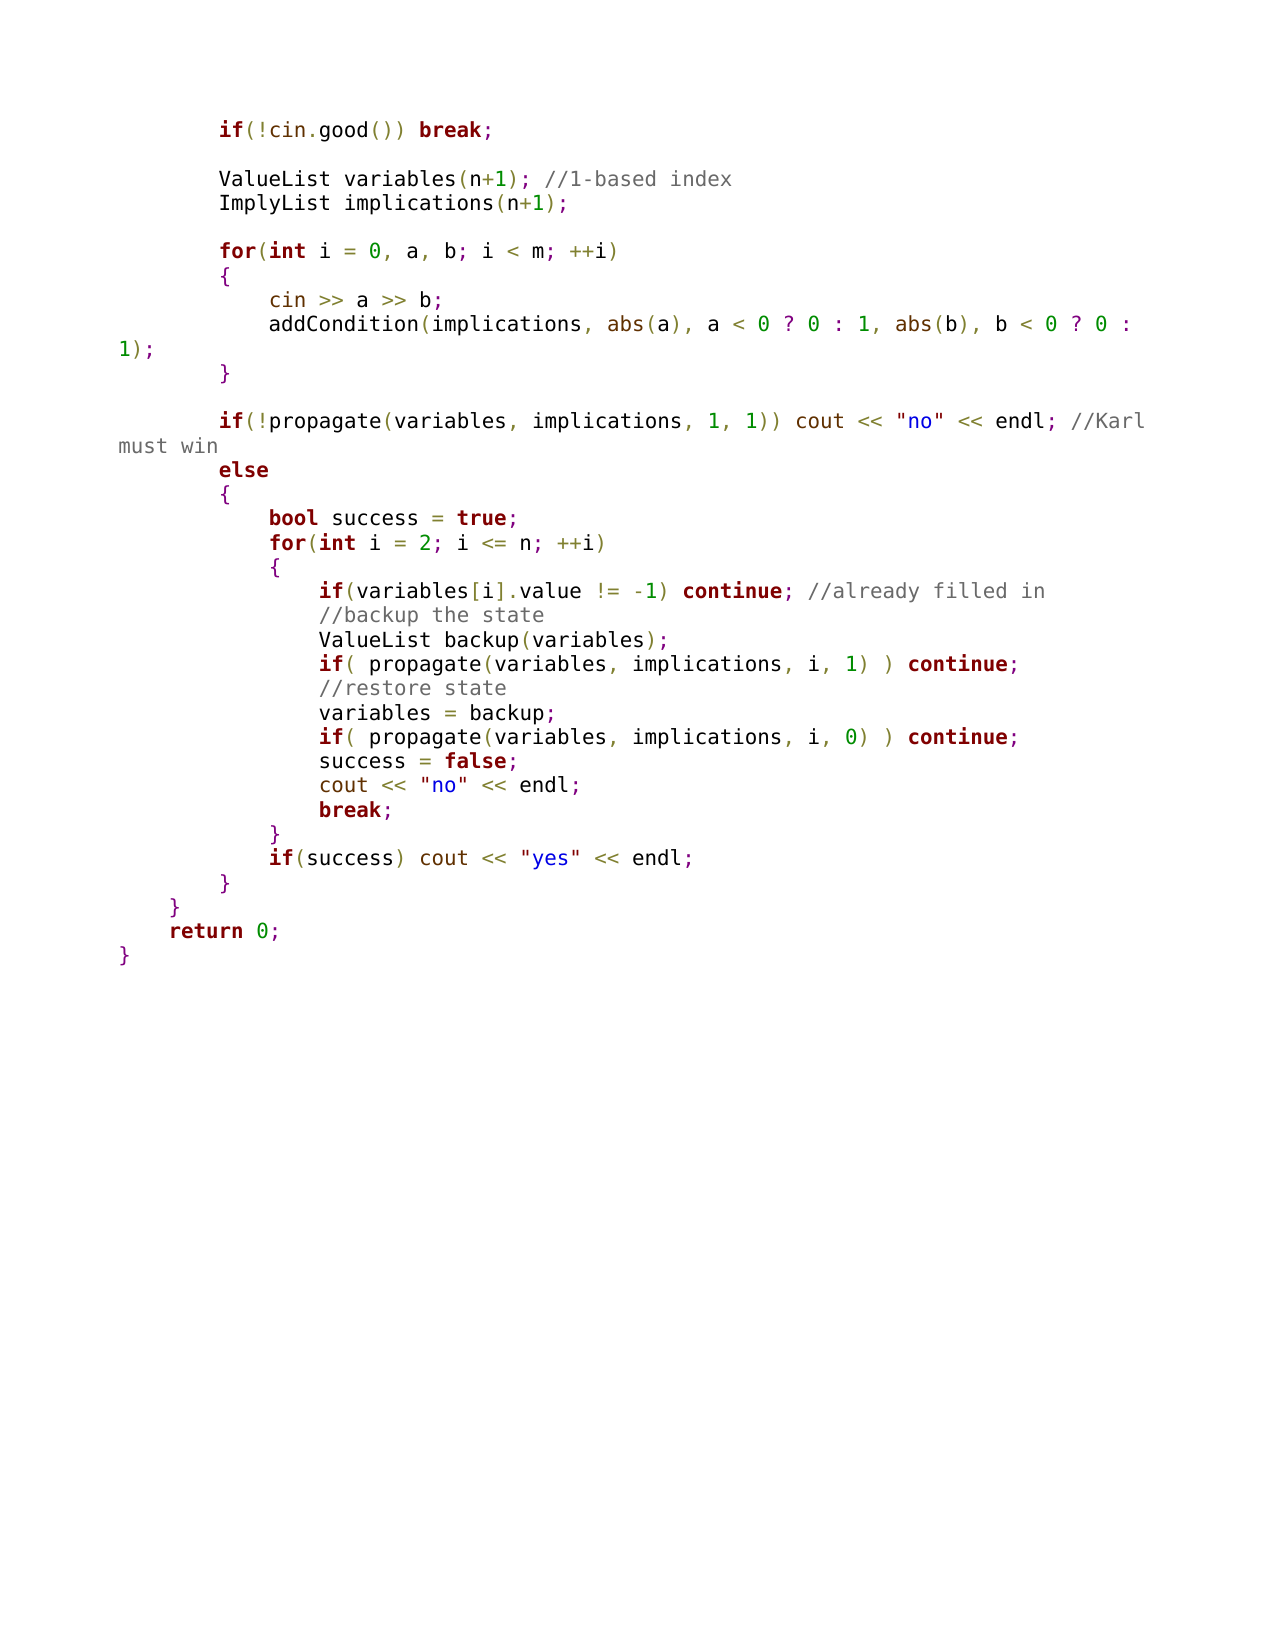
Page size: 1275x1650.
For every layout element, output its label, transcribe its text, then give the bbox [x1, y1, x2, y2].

text if(variables[i].value != -1) continue; //already filled in [118, 579, 1157, 603]
text } [118, 895, 1157, 919]
text { [118, 555, 1157, 579]
text { [118, 482, 1157, 506]
text cin >> a >> b; [118, 288, 1157, 312]
text } [118, 822, 1157, 846]
text return 0; [118, 919, 1157, 943]
text } [118, 871, 1157, 895]
text if(success) cout << "yes" << endl; [118, 846, 1157, 871]
text } [118, 943, 1157, 968]
text if(!propagate(variables, implications, 1, 1)) cout << "no" << endl; //Karl must win [118, 409, 1157, 458]
text if( propagate(variables, implications, i, 1) ) continue; [118, 652, 1157, 676]
text ImplyList implications(n+1); [118, 191, 1157, 215]
text cout << "no" << endl; [118, 773, 1157, 798]
text else [118, 458, 1157, 482]
text } [118, 361, 1157, 385]
text bool success = true; [118, 506, 1157, 531]
text break; [118, 798, 1157, 822]
text { [118, 264, 1157, 288]
text addCondition(implications, abs(a), a < 0 ? 0 : 1, abs(b), b < 0 ? 0 : 1); [118, 312, 1157, 361]
text for(int i = 2; i <= n; ++i) [118, 531, 1157, 555]
text if(!cin.good()) break; [118, 118, 1157, 142]
text ValueList backup(variables); [118, 628, 1157, 652]
text for(int i = 0, a, b; i < m; ++i) [118, 239, 1157, 264]
text //restore state [118, 676, 1157, 701]
text variables = backup; [118, 701, 1157, 725]
text success = false; [118, 749, 1157, 773]
text if( propagate(variables, implications, i, 0) ) continue; [118, 725, 1157, 749]
text //backup the state [118, 603, 1157, 628]
text ValueList variables(n+1); //1-based index [118, 167, 1157, 191]
